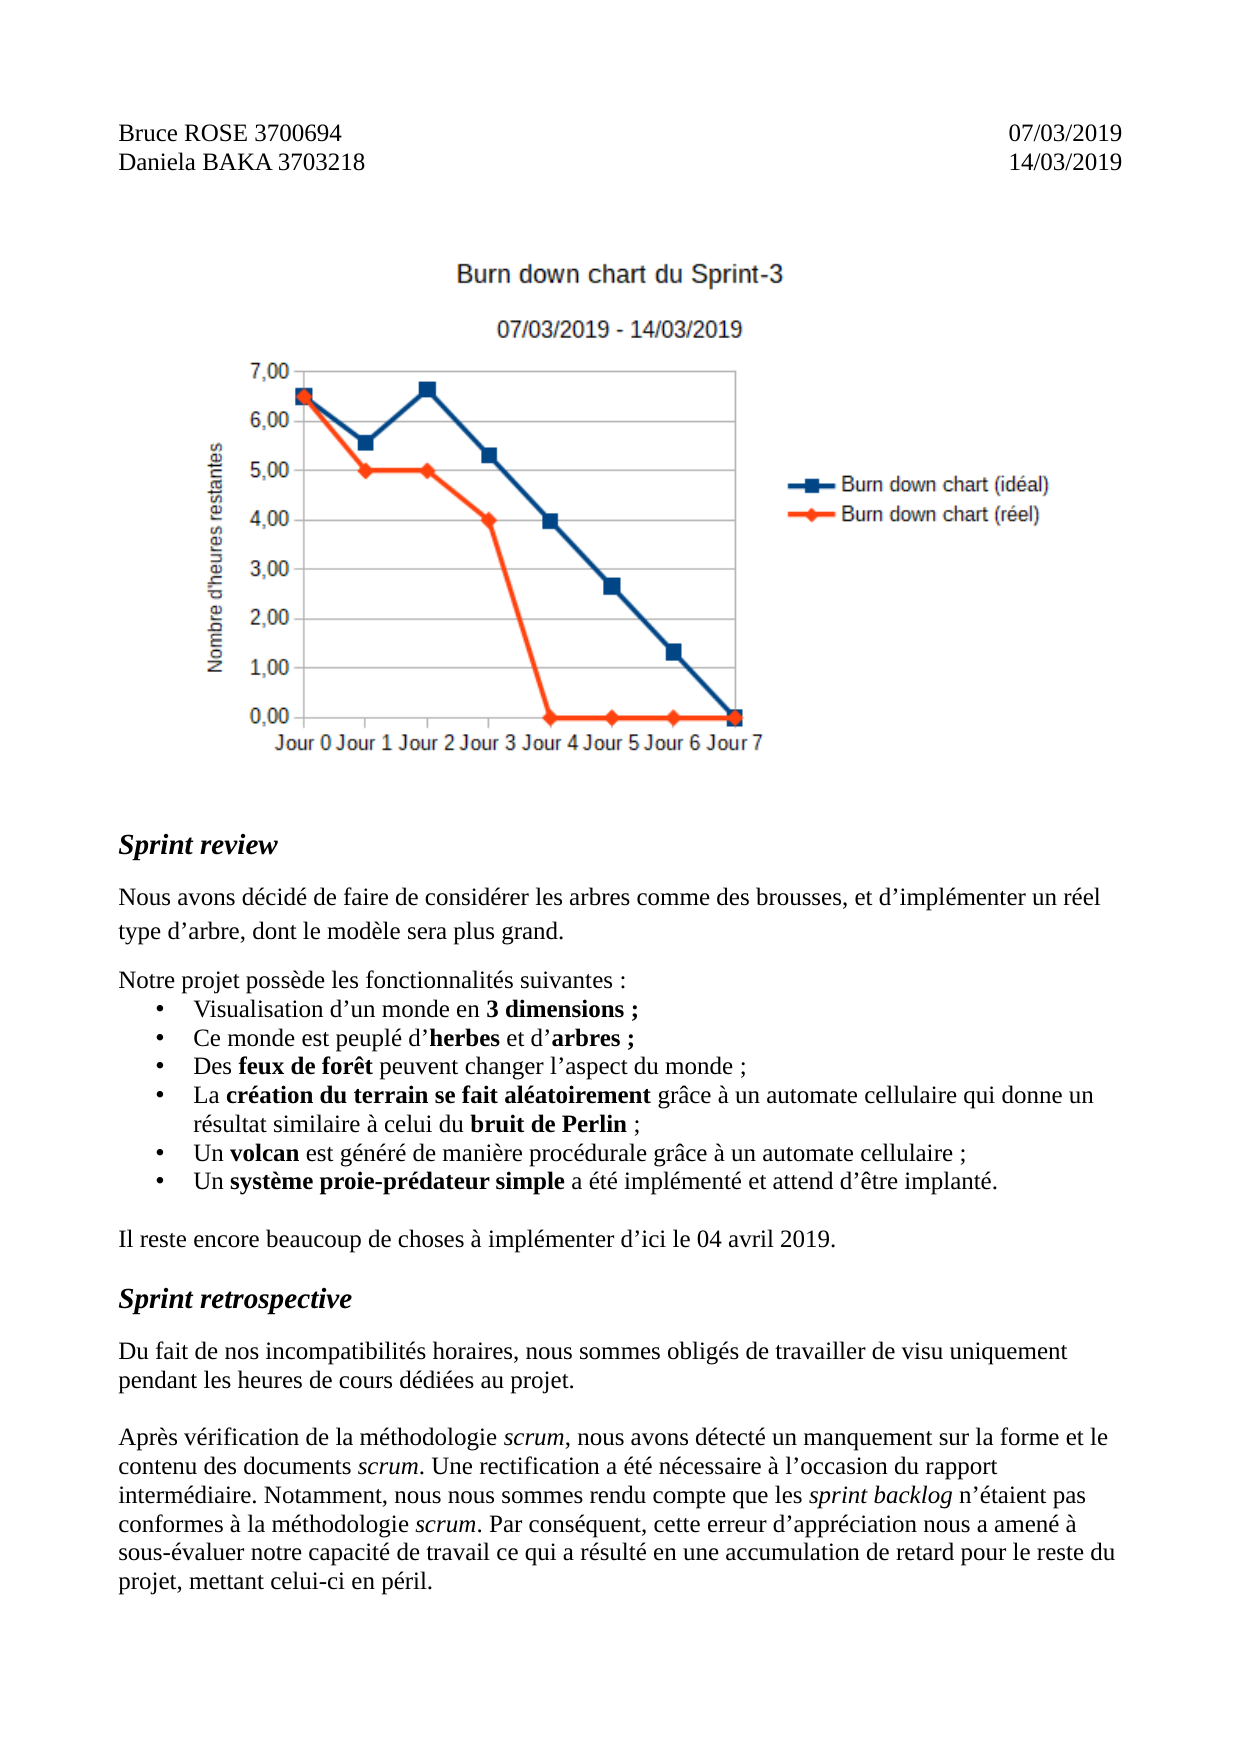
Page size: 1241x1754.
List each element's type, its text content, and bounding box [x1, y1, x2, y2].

text Du fait de nos incompatibilités horaires, nous sommes obligés de travailler de visu uniquement pendant les heures de cours dédiées au projet. [118, 1336, 1122, 1394]
list Un système proie-prédateur simple a été implémenté et attend d’être implanté. [156, 1166, 1122, 1195]
text Nous avons décidé de faire de considérer les arbres comme des brousses, et d’implémenter un réel type d’arbre, dont le modèle sera plus grand. [118, 882, 1122, 945]
text Notre projet possède les fonctionnalités suivantes : [118, 965, 1122, 994]
list Visualisation d’un monde en 3 dimensions ; [156, 994, 1122, 1023]
text Après vérification de la méthodologie scrum, nous avons détecté un manquement sur la forme et le contenu des documents scrum. Une rectification a été nécessaire à l’occasion du rapport intermédiaire. Notamment, nous nous sommes rendu compte que les sprint backlog n’étaient pas conformes à la méthodologie scrum. Par conséquent, cette erreur d’appréciation nous a amené à sous-évaluer notre capacité de travail ce qui a résulté en une accumulation de retard pour le reste du projet, mettant celui-ci en péril. [118, 1422, 1122, 1595]
text Sprint retrospective [118, 1281, 1122, 1315]
list Un volcan est généré de manière procédurale grâce à un automate cellulaire ; [156, 1138, 1122, 1166]
text Il reste encore beaucoup de choses à implémenter d’ici le 04 avril 2019. [118, 1224, 1122, 1253]
list La création du terrain se fait aléatoirement grâce à un automate cellulaire qui donne un résultat similaire à celui du bruit de Perlin ; [156, 1080, 1122, 1138]
list Des feux de forêt peuvent changer l’aspect du monde ; [156, 1051, 1122, 1080]
list Ce monde est peuplé d’herbes et d’arbres ; [156, 1023, 1122, 1051]
text Sprint review [118, 827, 1122, 860]
picture [172, 233, 1068, 766]
